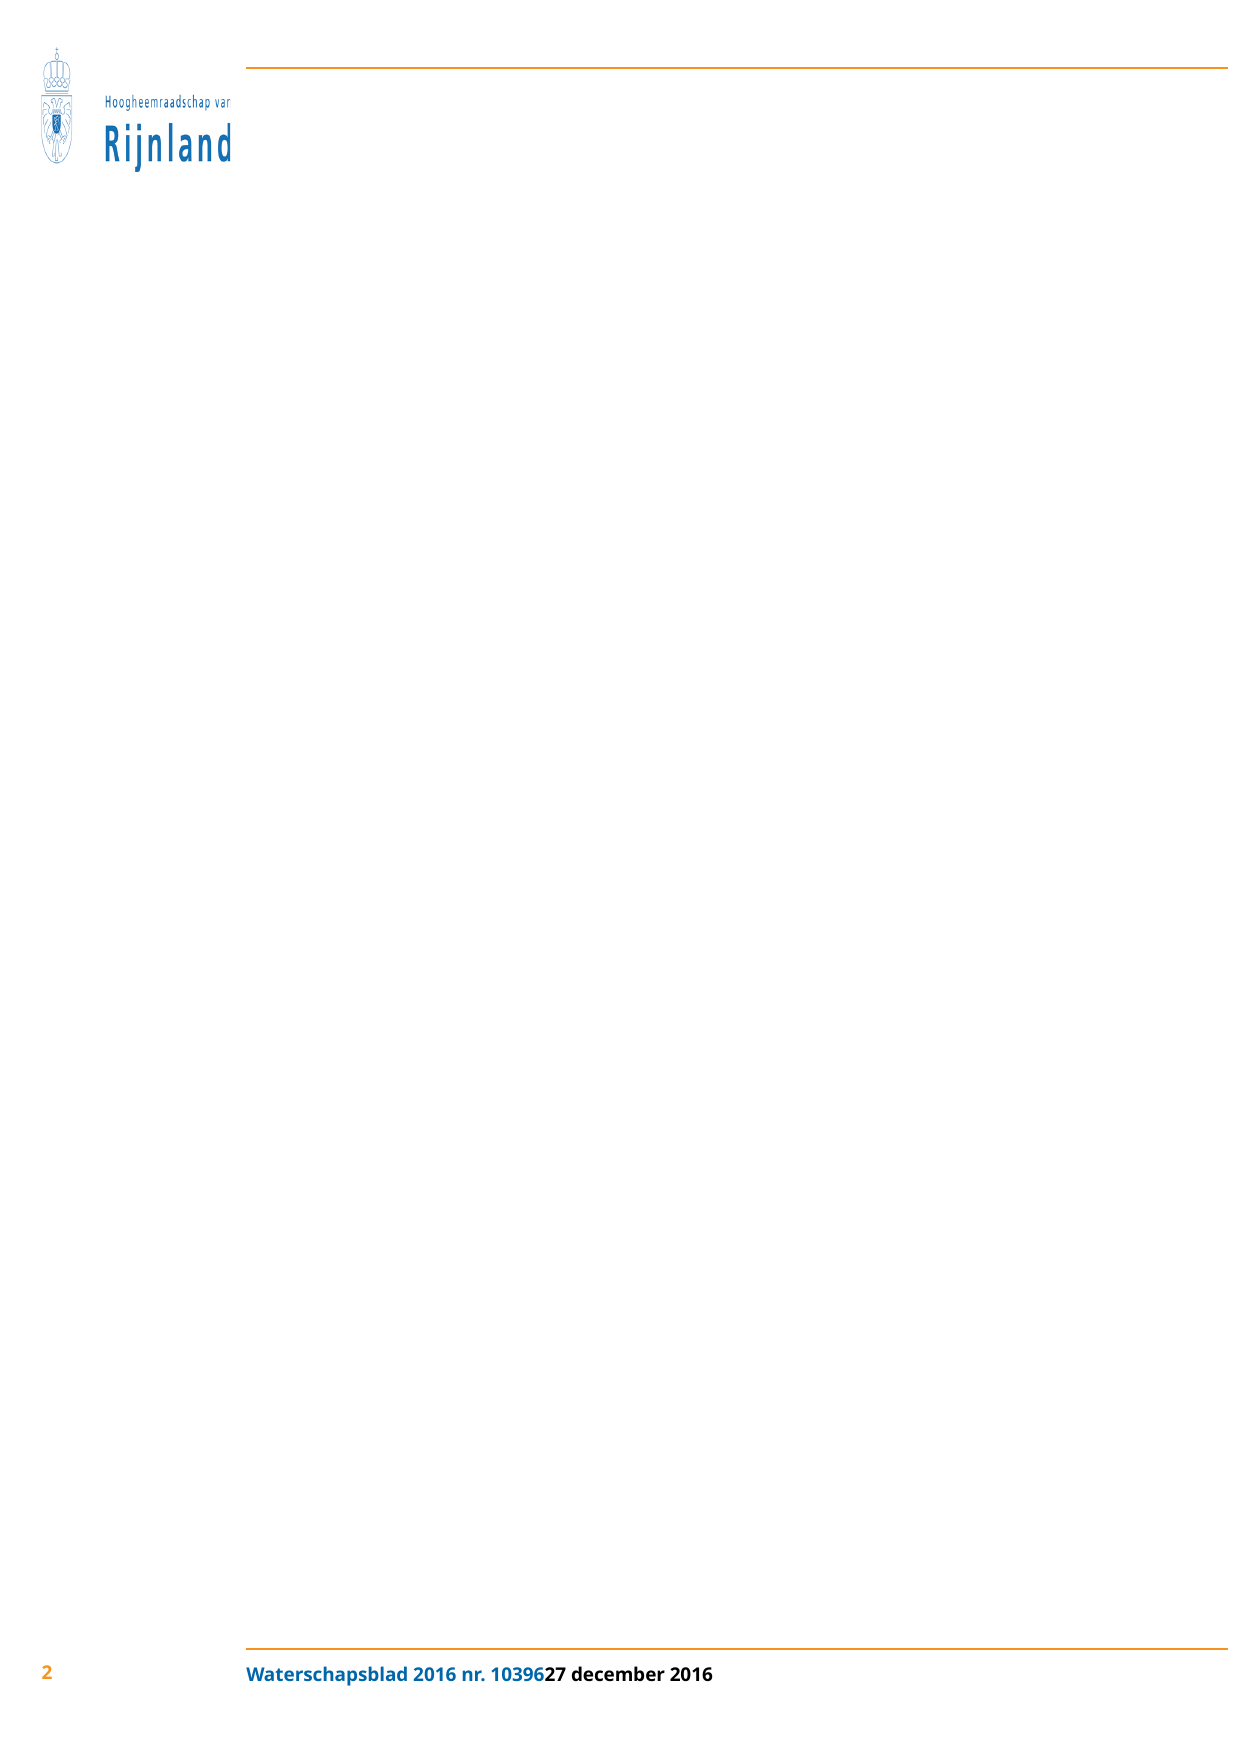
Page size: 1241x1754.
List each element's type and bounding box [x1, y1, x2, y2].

picture [41, 47, 231, 172]
